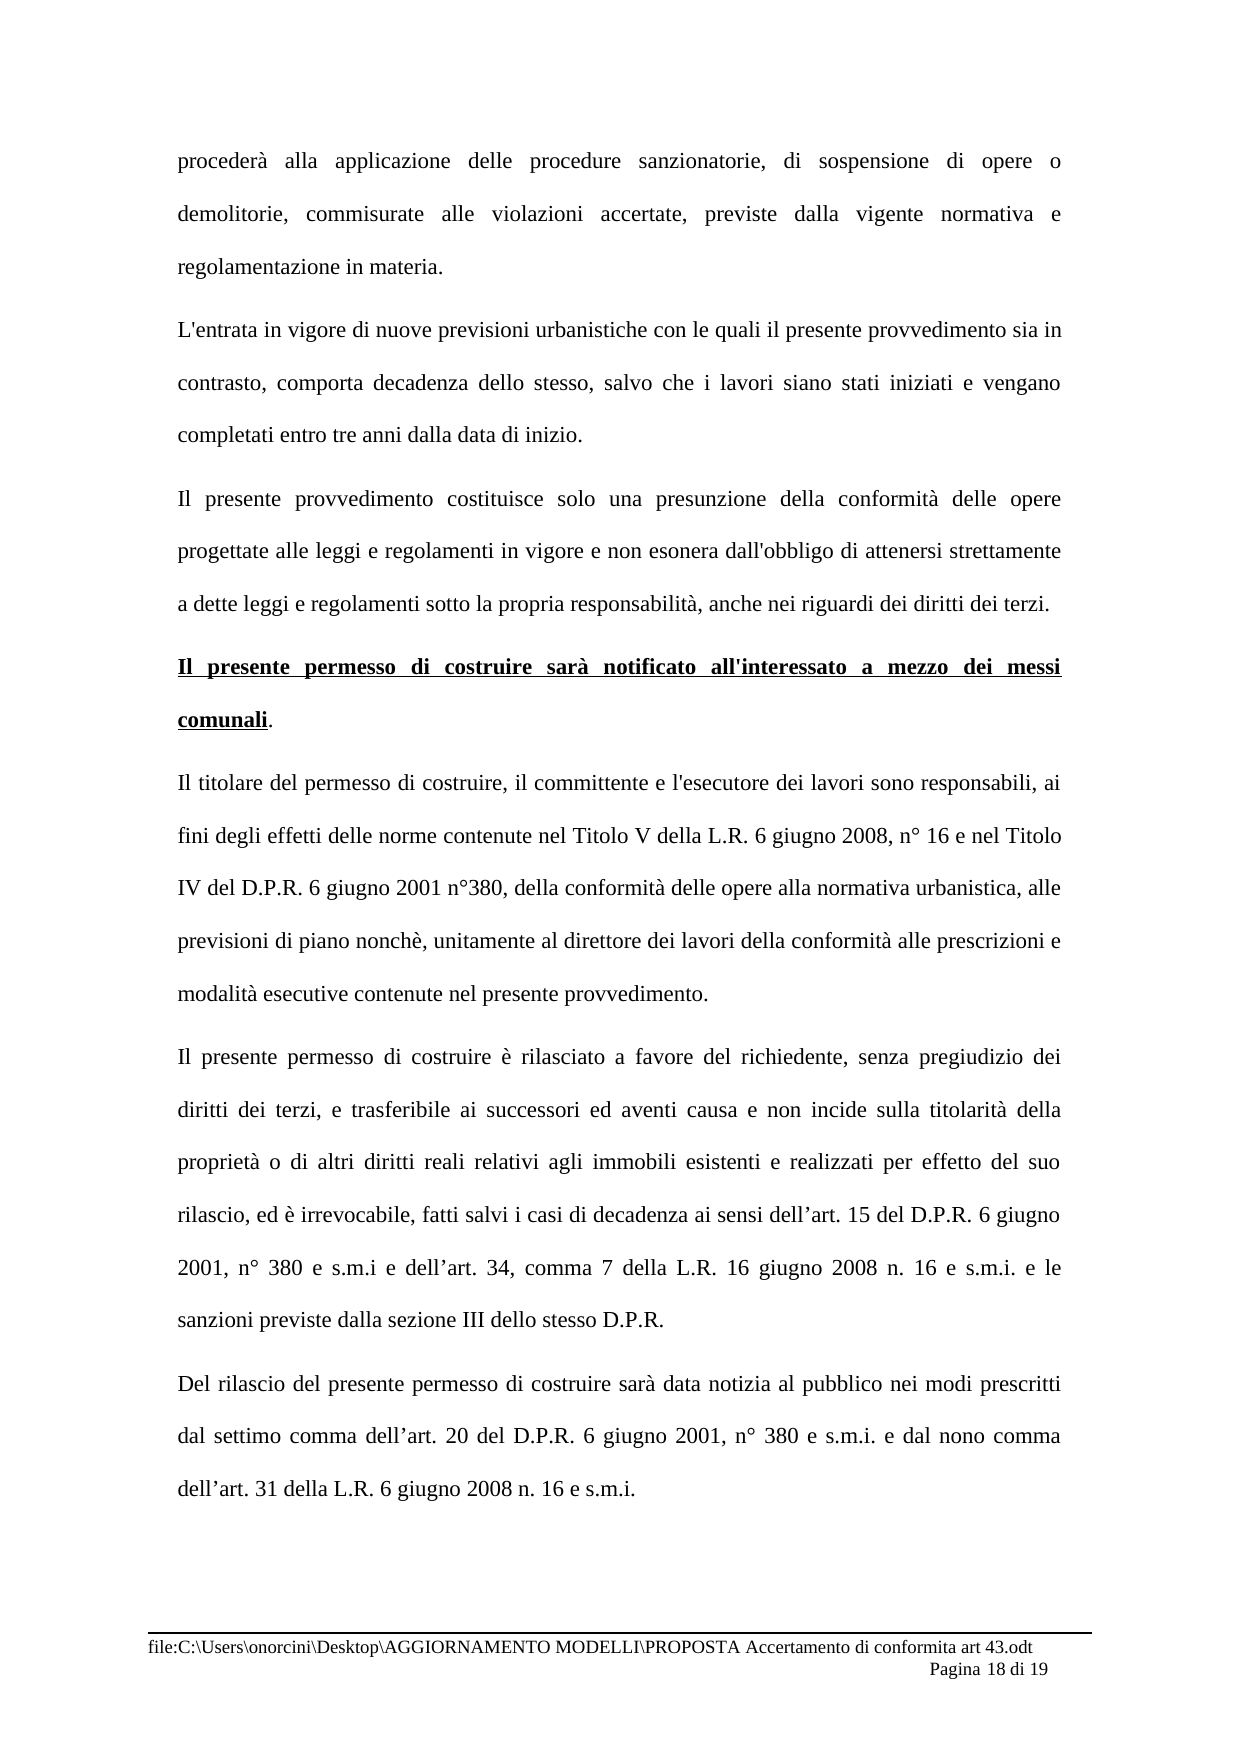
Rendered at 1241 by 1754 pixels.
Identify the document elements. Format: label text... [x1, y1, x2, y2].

text Il presente provvedimento costituisce solo una presunzione della conformità delle opere progettate alle leggi e regolamenti in vigore e non esonera dall'obbligo di attenersi strettamente a dette leggi e regolamenti sotto la propria responsabilità, anche nei riguardi dei diritti dei terzi. [177, 485, 1063, 616]
text Del rilascio del presente permesso di costruire sarà data notizia al pubblico nei modi prescritti dal settimo comma dell’art. 20 del D.P.R. 6 giugno 2001, n° 380 e s.m.i. e dal nono comma dell’art. 31 della L.R. 6 giugno 2008 n. 16 e s.m.i. [177, 1370, 1063, 1501]
text Il titolare del permesso di costruire, il committente e l'esecutore dei lavori sono responsabili, ai fini degli effetti delle norme contenute nel Titolo V della L.R. 6 giugno 2008, n° 16 e nel Titolo IV del D.P.R. 6 giugno 2001 n°380, della conformità delle opere alla normativa urbanistica, alle previsioni di piano nonchè, unitamente al direttore dei lavori della conformità alle prescrizioni e modalità esecutive contenute nel presente provvedimento. [177, 769, 1063, 1006]
text Il presente permesso di costruire è rilasciato a favore del richiedente, senza pregiudizio dei diritti dei terzi, e trasferibile ai successori ed aventi causa e non incide sulla titolarità della proprietà o di altri diritti reali relativi agli immobili esistenti e realizzati per effetto del suo rilascio, ed è irrevocabile, fatti salvi i casi di decadenza ai sensi dell’art. 15 del D.P.R. 6 giugno 2001, n° 380 e s.m.i e dell’art. 34, comma 7 della L.R. 16 giugno 2008 n. 16 e s.m.i. e le sanzioni previste dalla sezione III dello stesso D.P.R. [177, 1043, 1063, 1333]
text procederà alla applicazione delle procedure sanzionatorie, di sospensione di opere o demolitorie, commisurate alle violazioni accertate, previste dalla vigente normativa e regolamentazione in materia. [177, 148, 1063, 279]
text Il presente permesso di costruire sarà notificato all'interessato a mezzo dei messi comunali. [177, 653, 1063, 732]
text L'entrata in vigore di nuove previsioni urbanistiche con le quali il presente provvedimento sia in contrasto, comporta decadenza dello stesso, salvo che i lavori siano stati iniziati e vengano completati entro tre anni dalla data di inizio. [177, 316, 1063, 448]
